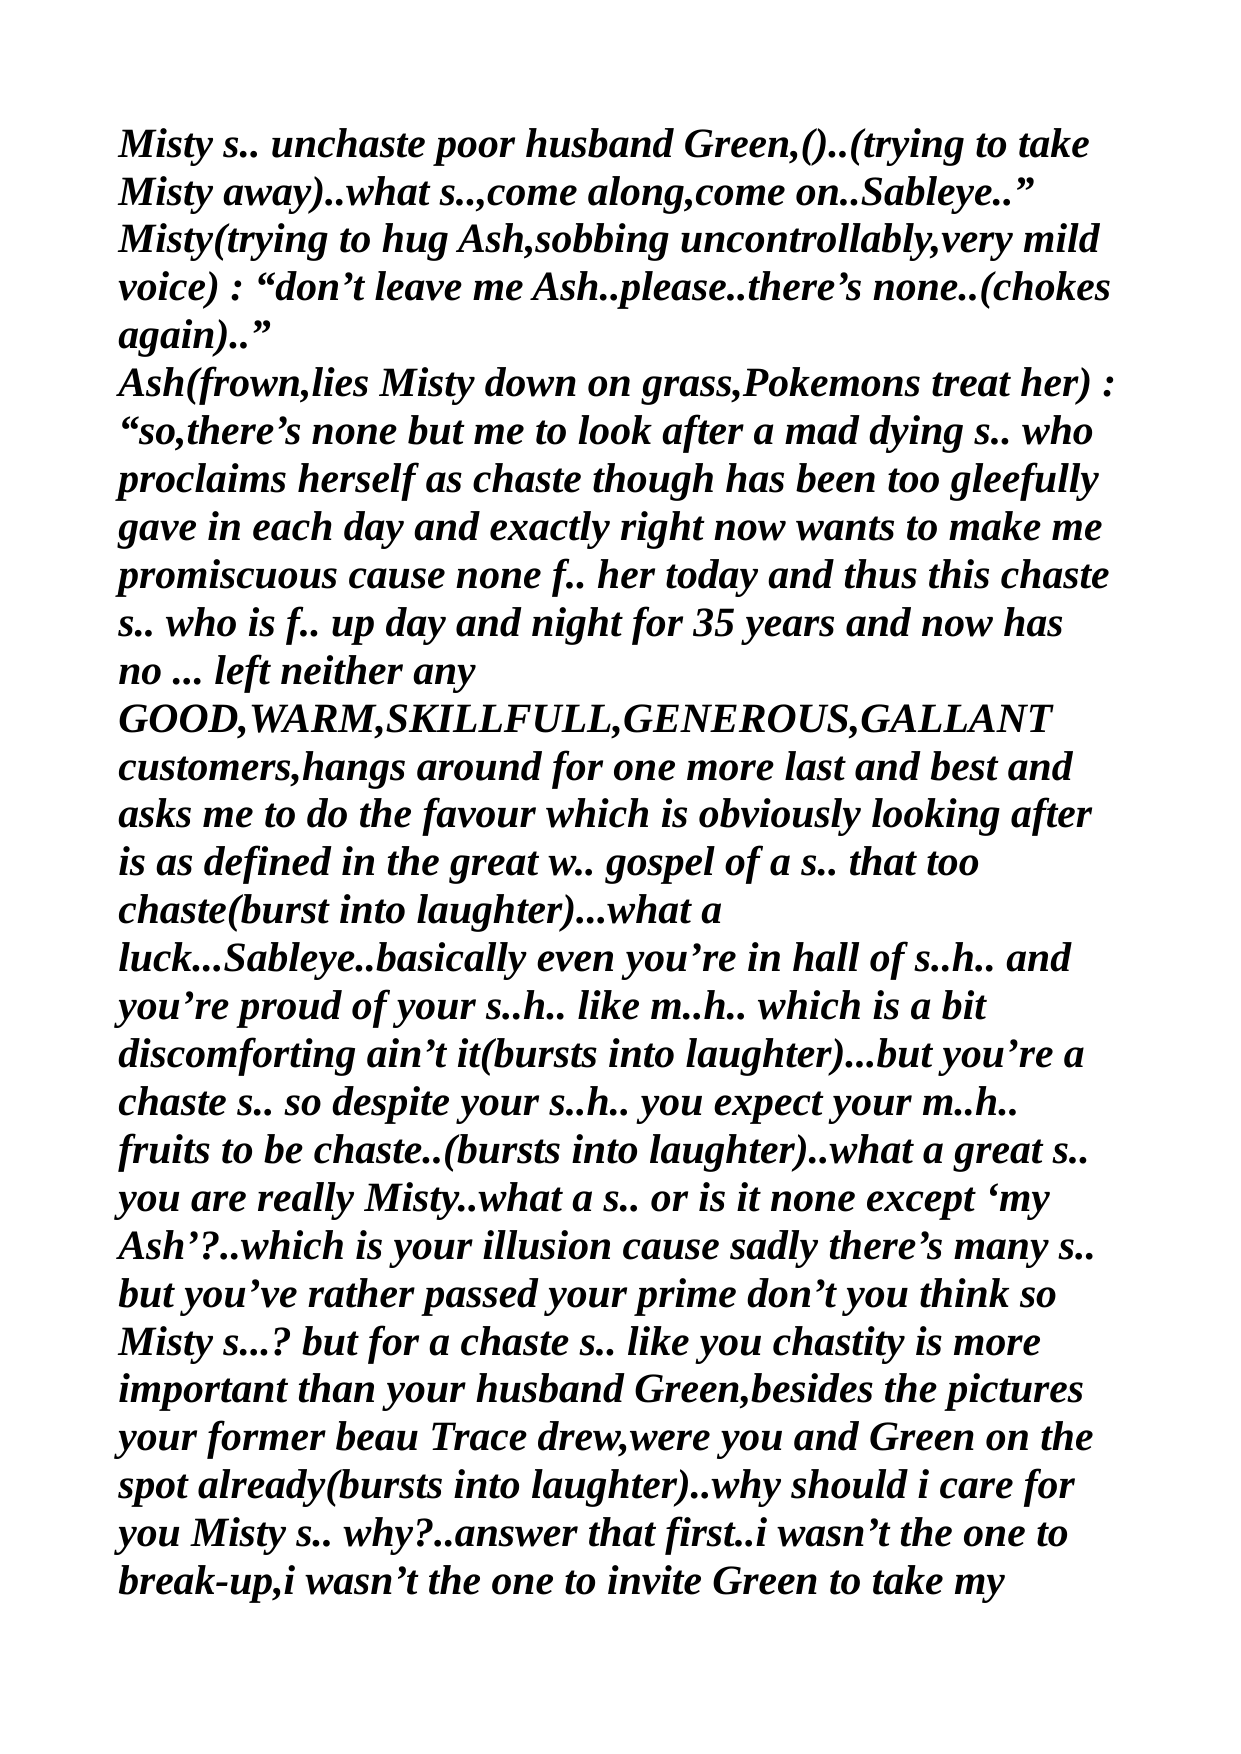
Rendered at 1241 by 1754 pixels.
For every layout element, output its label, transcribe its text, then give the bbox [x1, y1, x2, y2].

text Ash(frown,lies Misty down on grass,Pokemons treat her) : “so,there’s none but me to look after a mad dying s.. who proclaims herself as chaste though has been too gleefully gave in each day and exactly right now wants to make me promiscuous cause none f.. her today and thus this chaste s.. who is f.. up day and night for 35 years and now has no ... left neither any GOOD,WARM,SKILLFULL,GENEROUS,GALLANT customers,hangs around for one more last and best and asks me to do the favour which is obviously looking after is as defined in the great w.. gospel of a s.. that too chaste(burst into laughter)...what a luck...Sableye..basically even you’re in hall of s..h.. and you’re proud of your s..h.. like m..h.. which is a bit discomforting ain’t it(bursts into laughter)...but you’re a chaste s.. so despite your s..h.. you expect your m..h.. fruits to be chaste..(bursts into laughter)..what a great s.. you are really Misty..what a s.. or is it none except ‘my Ash’?..which is your illusion cause sadly there’s many s.. but you’ve rather passed your prime don’t you think so Misty s...? but for a chaste s.. like you chastity is more important than your husband Green,besides the pictures your former beau Trace drew,were you and Green on the spot already(bursts into laughter)..why should i care for you Misty s.. why?..answer that first..i wasn’t the one to break-up,i wasn’t the one to invite Green to take my [118, 358, 1122, 1603]
text Misty s.. unchaste poor husband Green,()..(trying to take Misty away)..what s..,come along,come on..Sableye..” [118, 118, 1122, 214]
text Misty(trying to hug Ash,sobbing uncontrollably,very mild voice) : “don’t leave me Ash..please..there’s none..(chokes again)..” [118, 214, 1122, 358]
